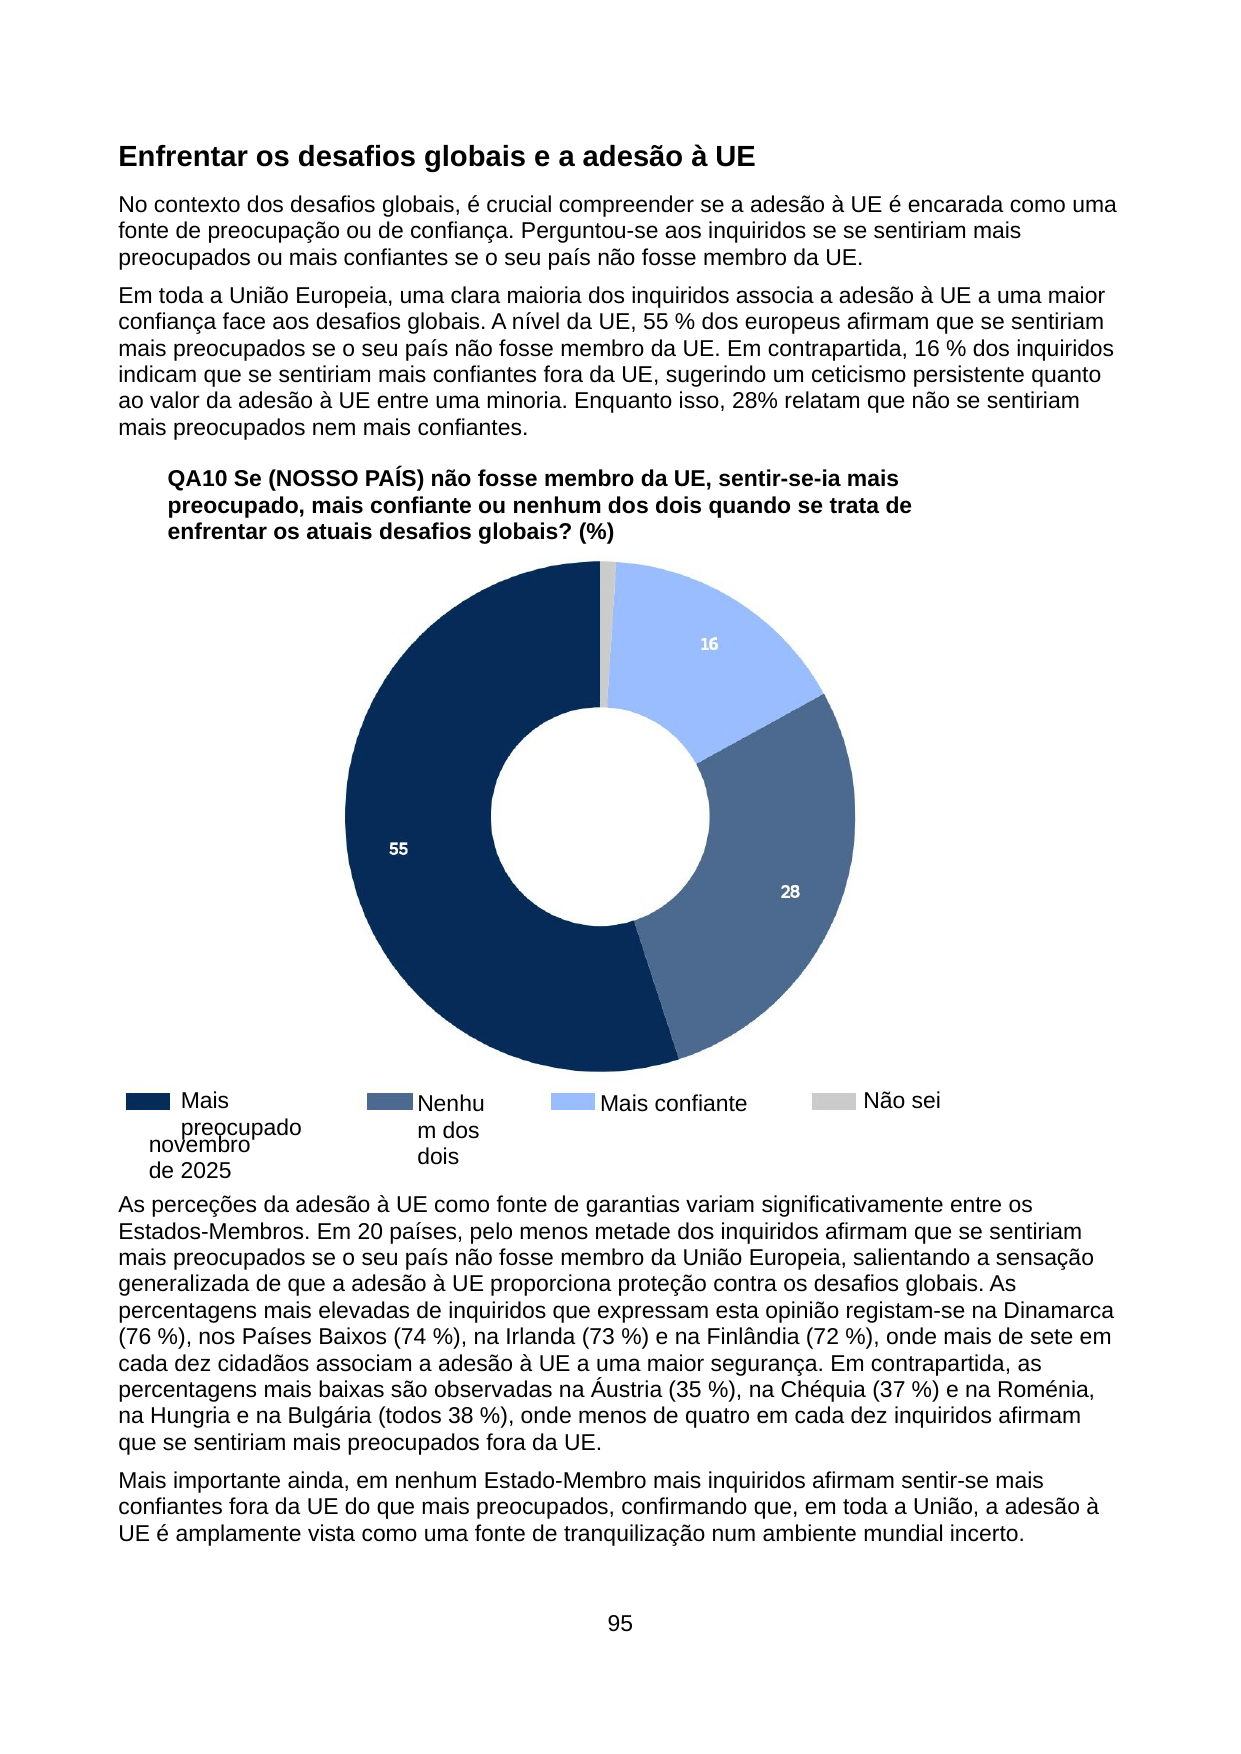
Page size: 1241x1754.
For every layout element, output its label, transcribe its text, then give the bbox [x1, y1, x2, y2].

text No contexto dos desafios globais, é crucial compreender se a adesão à UE é encarada como uma fonte de preocupação ou de confiança. Perguntou-se aos inquiridos se se sentiriam mais preocupados ou mais confiantes se o seu país não fosse membro da UE. [118, 191, 1122, 270]
picture [621, 1105, 628, 1111]
text As perceções da adesão à UE como fonte de garantias variam significativamente entre os Estados-Membros. Em 20 países, pelo menos metade dos inquiridos afirmam que se sentiriam mais preocupados se o seu país não fosse membro da União Europeia, salientando a sensação generalizada de que a adesão à UE proporciona proteção contra os desafios globais. As percentagens mais elevadas de inquiridos que expressam esta opinião registam-se na Dinamarca (76 %), nos Países Baixos (74 %), na Irlanda (73 %) e na Finlândia (72 %), onde mais de sete em cada dez cidadãos associam a adesão à UE a uma maior segurança. Em contrapartida, as percentagens mais baixas são observadas na Áustria (35 %), na Chéquia (37 %) e na Roménia, na Hungria e na Bulgária (todos 38 %), onde menos de quatro em cada dez inquiridos afirmam que se sentiriam mais preocupados fora da UE. [118, 452, 1122, 1455]
text Mais importante ainda, em nenhum Estado-Membro mais inquiridos afirmam sentir-se mais confiantes fora da UE do que mais preocupados, confirmando que, em toda a União, a adesão à UE é amplamente vista como uma fonte de tranquilização num ambiente mundial incerto. [118, 1467, 1122, 1546]
picture [706, 1105, 713, 1111]
picture [338, 555, 863, 1082]
subtitle Enfrentar os desafios globais e a adesão à UE [118, 139, 1122, 172]
text Em toda a União Europeia, uma clara maioria dos inquiridos associa a adesão à UE a uma maior confiança face aos desafios globais. A nível da UE, 55 % dos europeus afirmam que se sentiriam mais preocupados se o seu país não fosse membro da UE. Em contrapartida, 16 % dos inquiridos indicam que se sentiriam mais confiantes fora da UE, sugerindo um ceticismo persistente quanto ao valor da adesão à UE entre uma minoria. Enquanto isso, 28% relatam que não se sentiriam mais preocupados nem mais confiantes. [118, 282, 1122, 440]
picture [604, 1100, 609, 1111]
picture [669, 1100, 676, 1110]
picture [421, 1099, 429, 1111]
picture [118, 1086, 860, 1111]
picture [611, 1100, 615, 1111]
